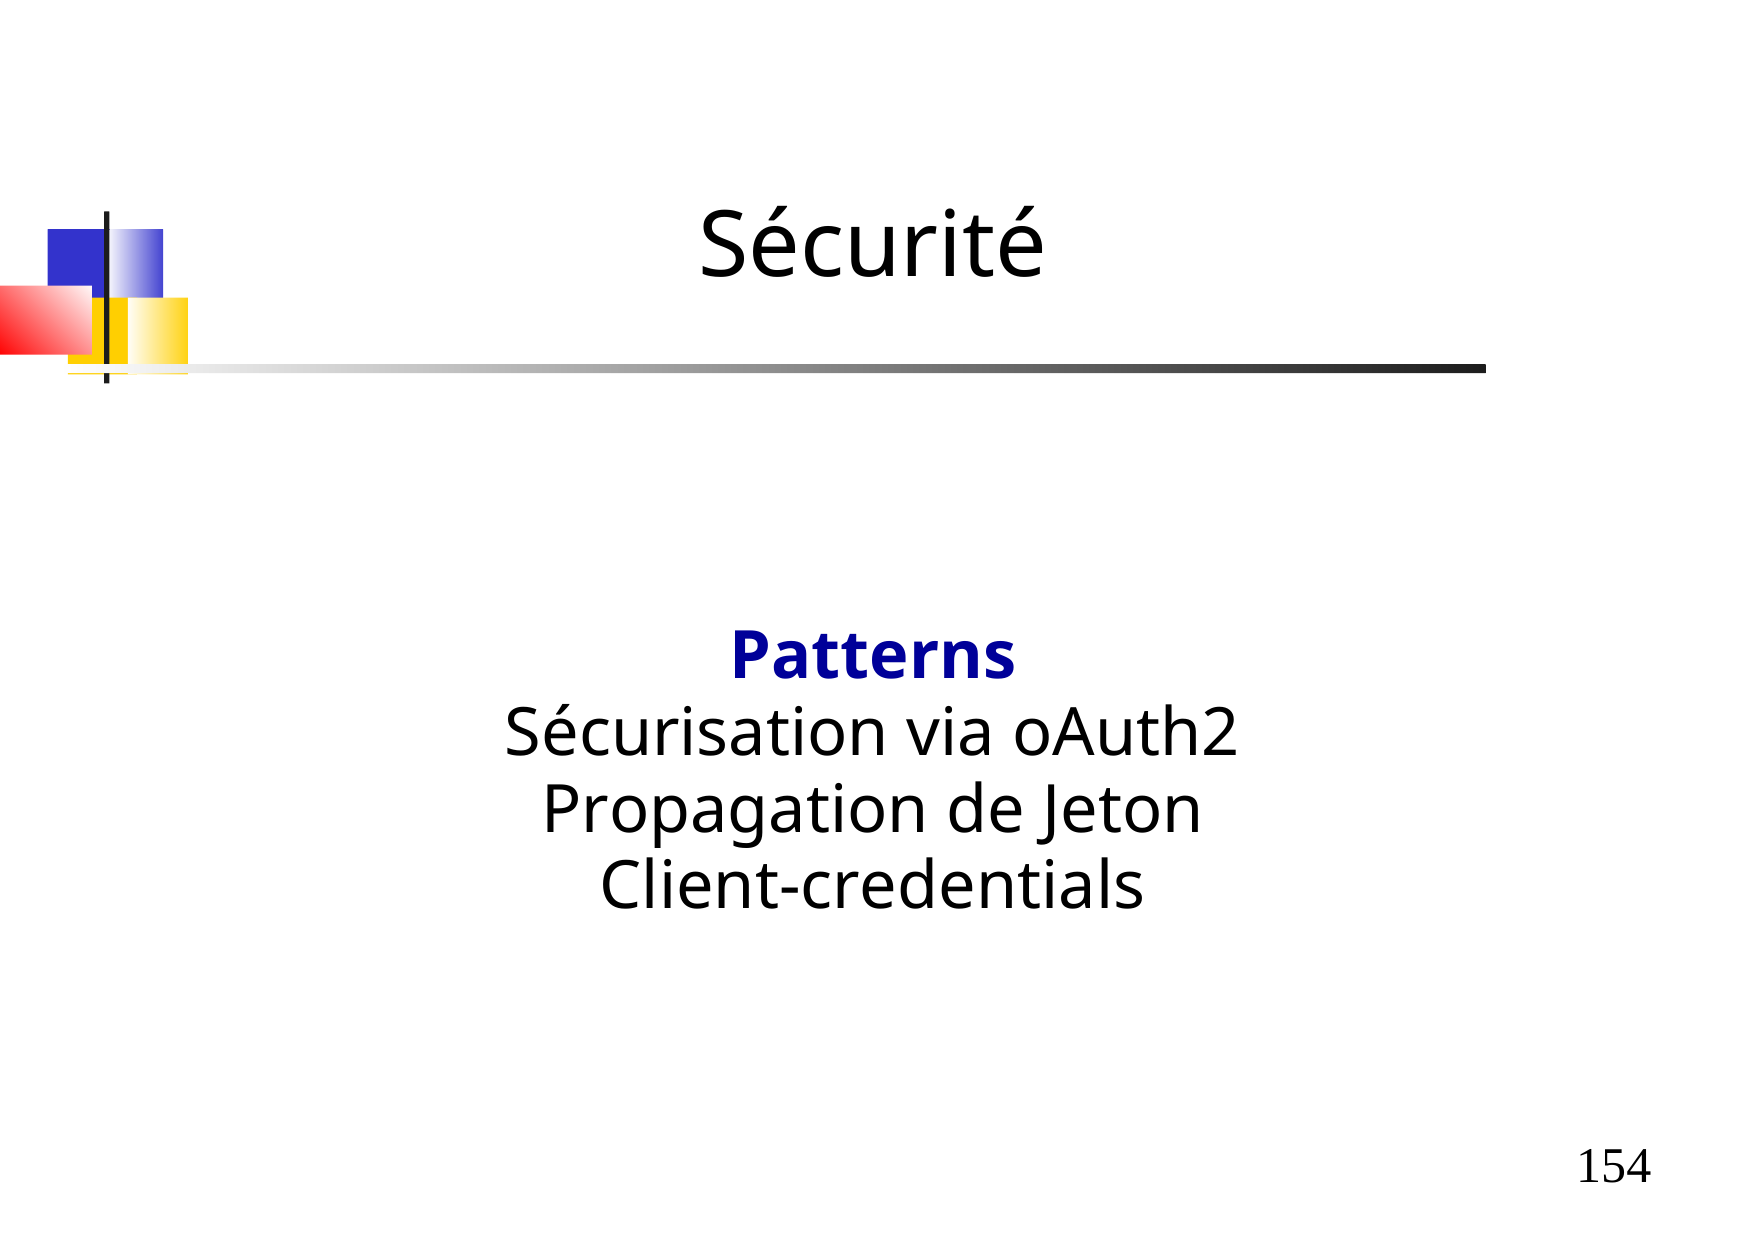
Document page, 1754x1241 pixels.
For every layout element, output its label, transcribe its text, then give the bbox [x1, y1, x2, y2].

subtitle Patterns Sécurisation via oAuth2 Propagation de Jeton Client-credentials [179, 371, 1567, 1091]
title Sécurité [179, 139, 1567, 351]
